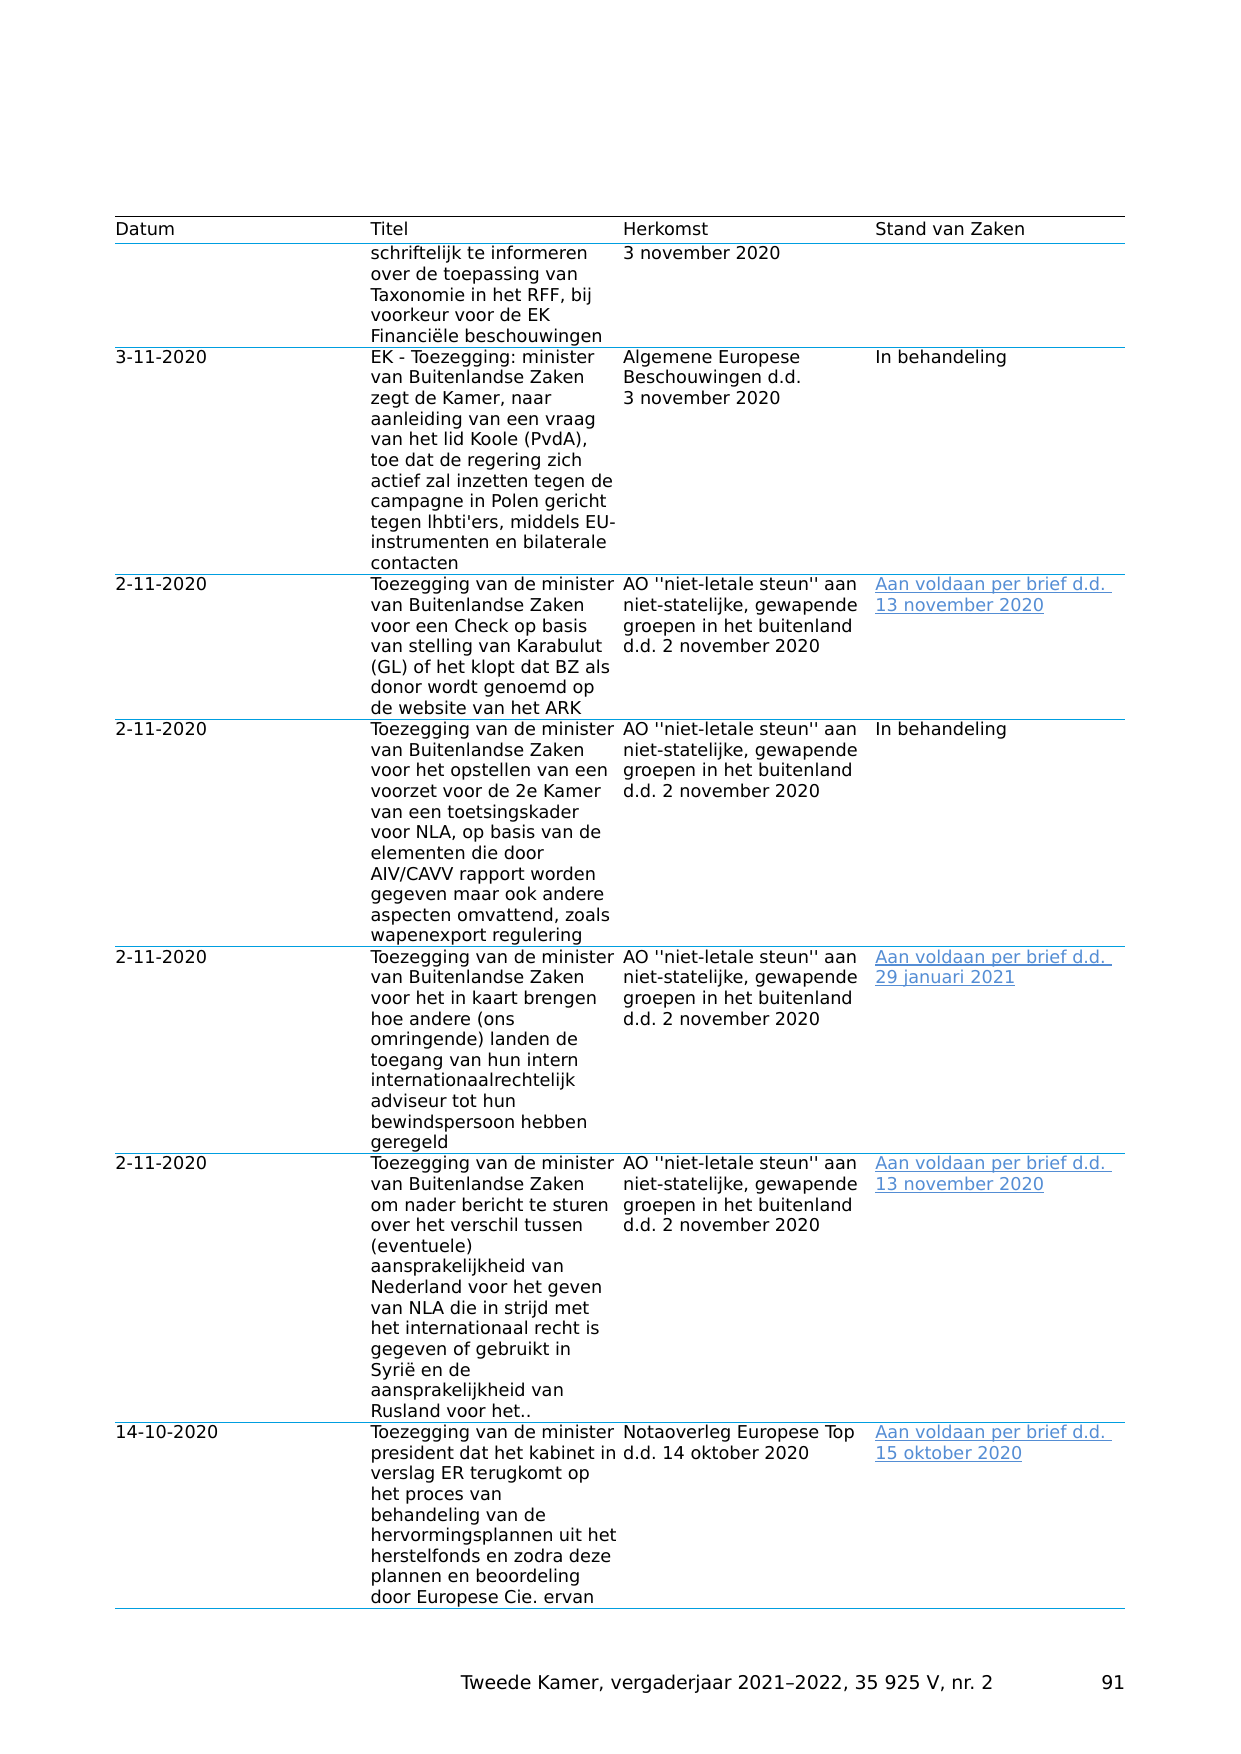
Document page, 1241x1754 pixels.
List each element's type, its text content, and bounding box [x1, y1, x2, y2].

table_cell 2-11-2020 [115, 720, 367, 946]
table_cell 2-11-2020 [115, 1154, 367, 1421]
table_cell Aan voldaan per brief d.d. 13 november 2020 [872, 1154, 1125, 1421]
table_cell Algemene Europese Beschouwingen d.d. 3 november 2020 [620, 348, 872, 574]
table_cell Toezegging van de minister van Buitenlandse Zaken voor het opstellen van een voorzet voor de 2e Kamer van een toetsingskader voor NLA, op basis van de elementen die door AIV/CAVV rapport worden gegeven maar ook andere aspecten omvattend, zoals wapenexport regulering [368, 720, 620, 946]
table_cell In behandeling [872, 348, 1125, 574]
table_cell Toezegging van de minister van Buitenlandse Zaken voor het in kaart brengen hoe andere (ons omringende) landen de toegang van hun intern internationaalrechtelijk adviseur tot hun bewindspersoon hebben geregeld [368, 947, 620, 1153]
table_cell Herkomst [620, 217, 872, 243]
table_cell Toezegging van de minister van Buitenlandse Zaken voor een Check op basis van stelling van Karabulut (GL) of het klopt dat BZ als donor wordt genoemd op de website van het ARK [368, 575, 620, 719]
table_cell Aan voldaan per brief d.d. 29 januari 2021 [872, 947, 1125, 1153]
table_cell 14-10-2020 [115, 1423, 367, 1608]
table_cell 3 november 2020 [620, 244, 872, 346]
table_header Door bewindslieden gedane toezeggingen, parlementaire jaar 2020-2021 [115, 191, 1125, 216]
table_cell Aan voldaan per brief d.d. 15 oktober 2020 [872, 1423, 1125, 1608]
table_cell [115, 244, 367, 346]
table_cell In behandeling [872, 720, 1125, 946]
table_cell Toezegging van de minister van Buitenlandse Zaken om nader bericht te sturen over het verschil tussen (eventuele) aansprakelijkheid van Nederland voor het geven van NLA die in strijd met het internationaal recht is gegeven of gebruikt in Syrië en de aansprakelijkheid van Rusland voor het.. [368, 1154, 620, 1421]
table_cell Stand van Zaken [872, 217, 1125, 243]
table_cell 2-11-2020 [115, 947, 367, 1153]
table_cell Aan voldaan per brief d.d. 13 november 2020 [872, 575, 1125, 719]
table_cell EK - Toezegging: minister van Buitenlandse Zaken zegt de Kamer, naar aanleiding van een vraag van het lid Koole (PvdA), toe dat de regering zich actief zal inzetten tegen de campagne in Polen gericht tegen lhbti'ers, middels EU-instrumenten en bilaterale contacten [368, 348, 620, 574]
table_cell 2-11-2020 [115, 575, 367, 719]
table_cell Datum [115, 217, 367, 243]
table_cell AO ''niet-letale steun'' aan niet-statelijke, gewapende groepen in het buitenland d.d. 2 november 2020 [620, 575, 872, 719]
table_cell Notaoverleg Europese Top d.d. 14 oktober 2020 [620, 1423, 872, 1608]
table_cell AO ''niet-letale steun'' aan niet-statelijke, gewapende groepen in het buitenland d.d. 2 november 2020 [620, 720, 872, 946]
table_cell 3-11-2020 [115, 348, 367, 574]
table_cell schriftelijk te informeren over de toepassing van Taxonomie in het RFF, bij voorkeur voor de EK Financiële beschouwingen [368, 244, 620, 346]
table_cell Toezegging van de minister president dat het kabinet in verslag ER terugkomt op het proces van behandeling van de hervormingsplannen uit het herstelfonds en zodra deze plannen en beoordeling door Europese Cie. ervan [368, 1423, 620, 1608]
table_cell Titel [368, 217, 620, 243]
table_cell [872, 244, 1125, 346]
table_cell AO ''niet-letale steun'' aan niet-statelijke, gewapende groepen in het buitenland d.d. 2 november 2020 [620, 947, 872, 1153]
table_cell AO ''niet-letale steun'' aan niet-statelijke, gewapende groepen in het buitenland d.d. 2 november 2020 [620, 1154, 872, 1421]
